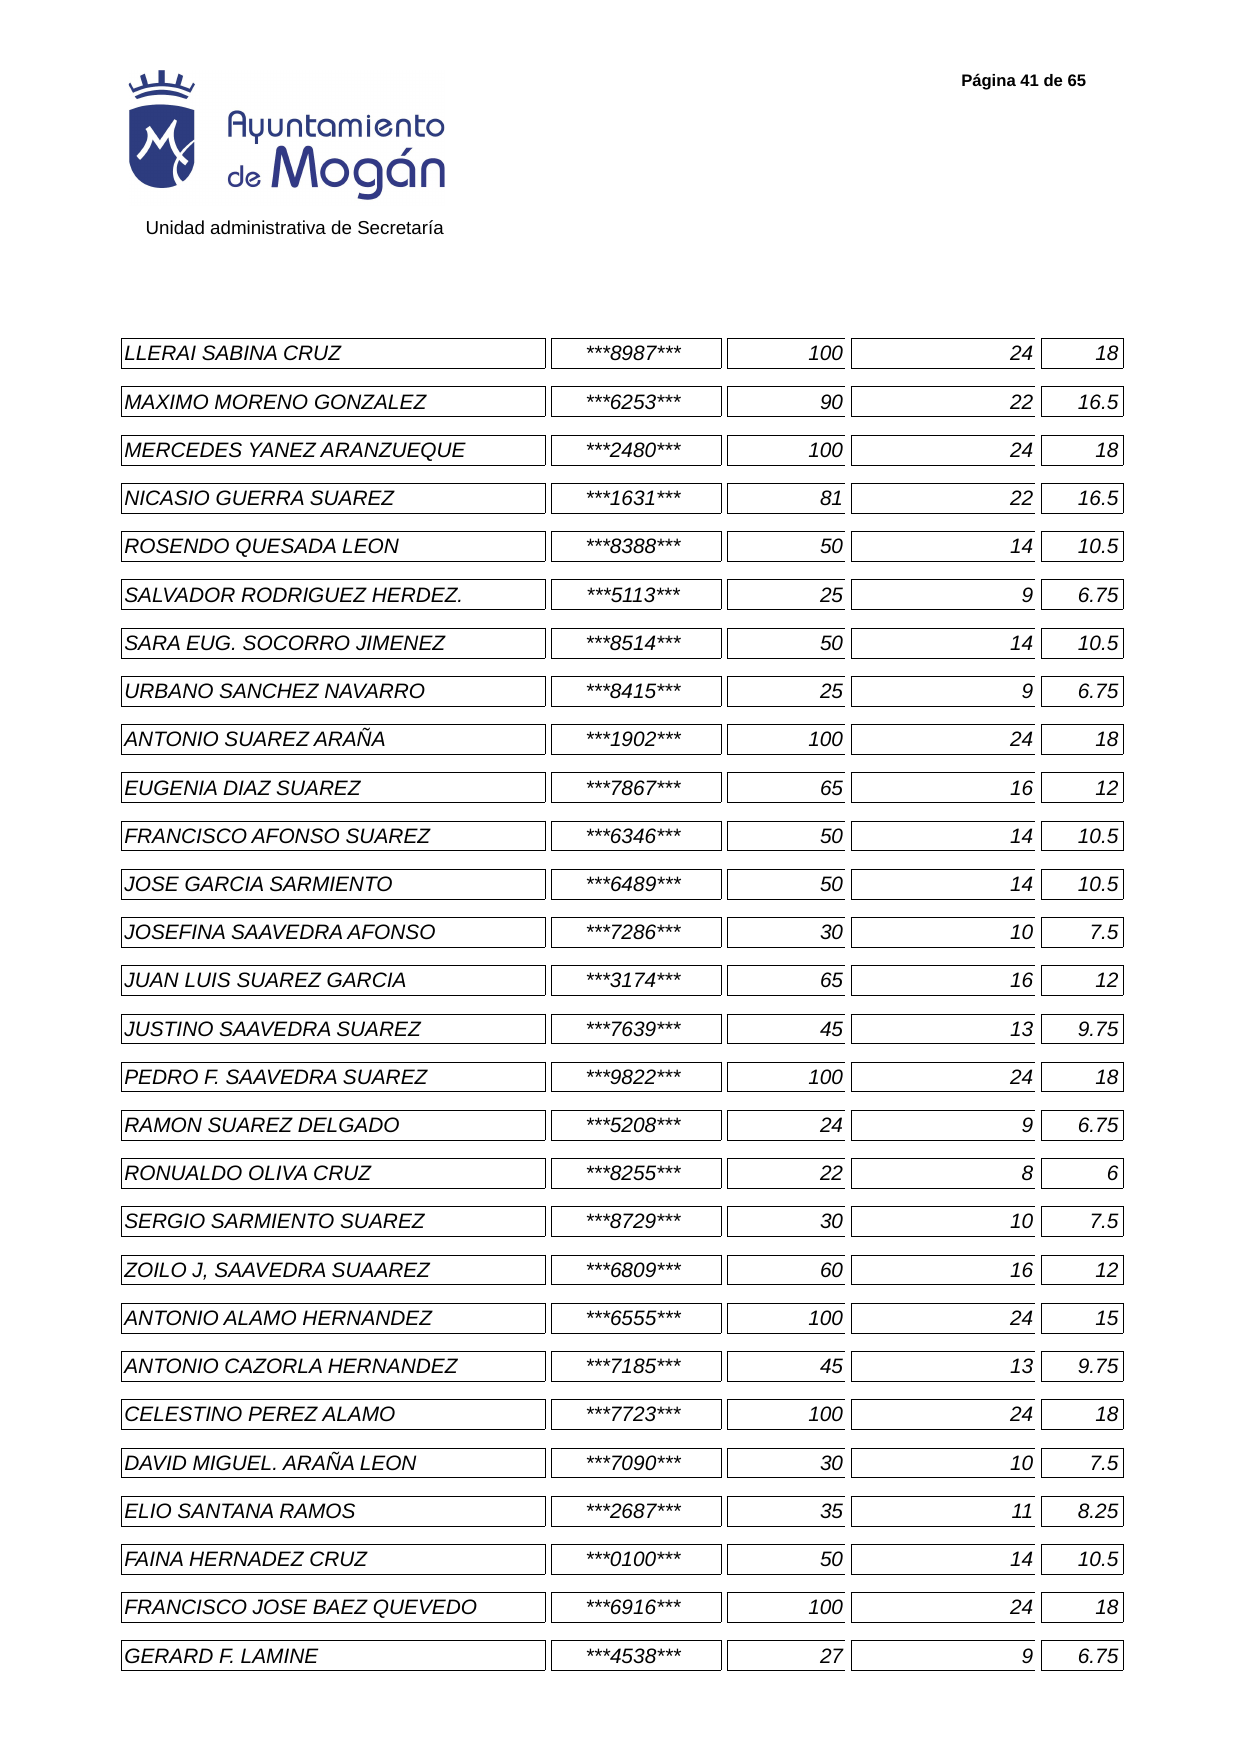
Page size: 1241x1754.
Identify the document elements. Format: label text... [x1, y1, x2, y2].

table_cell URBANO SANCHEZ NAVARRO [118, 673, 548, 721]
table_cell ***7185*** [548, 1348, 724, 1396]
table_cell MERCEDES YANEZ ARANZUEQUE [118, 432, 548, 480]
table_cell 16 [848, 1252, 1038, 1300]
table_cell 16 [848, 769, 1038, 818]
table_cell ***2687*** [548, 1493, 724, 1541]
table_cell 8 [848, 1155, 1038, 1203]
table_cell ***2480*** [548, 432, 724, 480]
table_cell 18 [1038, 721, 1126, 769]
table_cell 14 [848, 818, 1038, 866]
table_cell 100 [724, 1059, 848, 1107]
table_cell 6,75 [1038, 673, 1126, 721]
table_cell 7,5 [1038, 1204, 1126, 1252]
table_cell ***8415*** [548, 673, 724, 721]
table_cell SERGIO SARMIENTO SUAREZ [118, 1204, 548, 1252]
table_cell 10,5 [1038, 866, 1126, 914]
table_cell 24 [848, 721, 1038, 769]
table_cell FRANCISCO AFONSO SUAREZ [118, 818, 548, 866]
table_cell 9 [848, 576, 1038, 625]
table_cell ***1902*** [548, 721, 724, 769]
table_cell 60 [724, 1252, 848, 1300]
table_cell ***3174*** [548, 962, 724, 1011]
table_cell EUGENIA DIAZ SUAREZ [118, 769, 548, 818]
table_cell ***6253*** [548, 384, 724, 432]
table_cell 10 [848, 914, 1038, 962]
table_cell 9 [848, 1107, 1038, 1155]
table_cell 10 [848, 1204, 1038, 1252]
table_cell MAXIMO MORENO GONZALEZ [118, 384, 548, 432]
table_cell 100 [724, 335, 848, 383]
table_cell ***1631*** [548, 480, 724, 528]
table_cell ***5208*** [548, 1107, 724, 1155]
table_cell 45 [724, 1348, 848, 1396]
table_cell 6,75 [1038, 1638, 1126, 1673]
table_cell 10,5 [1038, 625, 1126, 673]
table_cell JUSTINO SAAVEDRA SUAREZ [118, 1011, 548, 1059]
table_cell ***0100*** [548, 1541, 724, 1589]
table_cell PEDRO F. SAAVEDRA SUAREZ [118, 1059, 548, 1107]
table_cell 14 [848, 625, 1038, 673]
table_cell 22 [724, 1155, 848, 1203]
table_cell 18 [1038, 1589, 1126, 1637]
table_cell 16 [848, 962, 1038, 1011]
table_cell 12 [1038, 1252, 1126, 1300]
table_cell 100 [724, 1589, 848, 1637]
table_cell 18 [1038, 1059, 1126, 1107]
table_cell ELIO SANTANA RAMOS [118, 1493, 548, 1541]
table_cell 22 [848, 384, 1038, 432]
table_cell JOSE GARCIA SARMIENTO [118, 866, 548, 914]
table_cell 9 [848, 673, 1038, 721]
table_cell ***7723*** [548, 1396, 724, 1444]
table_cell ***6555*** [548, 1300, 724, 1348]
table_cell ***6916*** [548, 1589, 724, 1637]
table_cell 100 [724, 1300, 848, 1348]
table_cell 10,5 [1038, 1541, 1126, 1589]
table_cell 9 [848, 1638, 1038, 1673]
table_cell 10,5 [1038, 528, 1126, 576]
table_cell SARA EUG. SOCORRO JIMENEZ [118, 625, 548, 673]
table_cell 7,5 [1038, 1445, 1126, 1493]
table_cell ***6809*** [548, 1252, 724, 1300]
table_cell 81 [724, 480, 848, 528]
table_cell 30 [724, 1204, 848, 1252]
table_cell 100 [724, 1396, 848, 1444]
table_cell ***8388*** [548, 528, 724, 576]
table_cell 13 [848, 1348, 1038, 1396]
table_cell 7,5 [1038, 914, 1126, 962]
table_cell 11 [848, 1493, 1038, 1541]
table_cell 24 [848, 1059, 1038, 1107]
table_cell NICASIO GUERRA SUAREZ [118, 480, 548, 528]
table_cell 6,75 [1038, 1107, 1126, 1155]
table_cell 65 [724, 769, 848, 818]
table_cell ***9822*** [548, 1059, 724, 1107]
table_cell ANTONIO SUAREZ ARAÑA [118, 721, 548, 769]
table_cell 22 [848, 480, 1038, 528]
table_cell 18 [1038, 1396, 1126, 1444]
table_cell 18 [1038, 432, 1126, 480]
table_cell 15 [1038, 1300, 1126, 1348]
table_cell 12 [1038, 769, 1126, 818]
table_cell JUAN LUIS SUAREZ GARCIA [118, 962, 548, 1011]
table_cell 8,25 [1038, 1493, 1126, 1541]
table_cell ***8987*** [548, 335, 724, 383]
table_cell 50 [724, 866, 848, 914]
table_cell FRANCISCO JOSE BAEZ QUEVEDO [118, 1589, 548, 1637]
table_cell ***8729*** [548, 1204, 724, 1252]
table_cell ***5113*** [548, 576, 724, 625]
table_cell RAMON SUAREZ DELGADO [118, 1107, 548, 1155]
table_cell 6,75 [1038, 576, 1126, 625]
table_cell 14 [848, 1541, 1038, 1589]
table_cell 50 [724, 818, 848, 866]
table_cell ***7867*** [548, 769, 724, 818]
table_cell ANTONIO ALAMO HERNANDEZ [118, 1300, 548, 1348]
table_cell JOSEFINA SAAVEDRA AFONSO [118, 914, 548, 962]
table_cell GERARD F. LAMINE [118, 1638, 548, 1673]
table_cell 24 [848, 432, 1038, 480]
table_cell ***6489*** [548, 866, 724, 914]
table_cell 24 [848, 1396, 1038, 1444]
table_cell 65 [724, 962, 848, 1011]
table_cell 50 [724, 1541, 848, 1589]
table_cell ***6346*** [548, 818, 724, 866]
table_cell 45 [724, 1011, 848, 1059]
table_cell 16,5 [1038, 480, 1126, 528]
table_cell 50 [724, 528, 848, 576]
table_cell DAVID MIGUEL. ARAÑA LEON [118, 1445, 548, 1493]
table_cell 13 [848, 1011, 1038, 1059]
table_cell 27 [724, 1638, 848, 1673]
table_cell LLERAI SABINA CRUZ [118, 335, 548, 383]
table_cell 25 [724, 673, 848, 721]
table_cell 10 [848, 1445, 1038, 1493]
table_cell 30 [724, 914, 848, 962]
table_cell 30 [724, 1445, 848, 1493]
table_cell ROSENDO QUESADA LEON [118, 528, 548, 576]
table_cell 24 [848, 1589, 1038, 1637]
table_cell 16,5 [1038, 384, 1126, 432]
table_cell RONUALDO OLIVA CRUZ [118, 1155, 548, 1203]
table_cell 100 [724, 432, 848, 480]
table_cell ***4538*** [548, 1638, 724, 1673]
table_cell 90 [724, 384, 848, 432]
table_cell ***8255*** [548, 1155, 724, 1203]
table_cell 24 [848, 1300, 1038, 1348]
table_cell 14 [848, 528, 1038, 576]
table_cell ***7639*** [548, 1011, 724, 1059]
table_cell 100 [724, 721, 848, 769]
table_cell 25 [724, 576, 848, 625]
table_cell ***8514*** [548, 625, 724, 673]
table_cell 50 [724, 625, 848, 673]
table_cell 18 [1038, 335, 1126, 383]
table_cell CELESTINO PEREZ ALAMO [118, 1396, 548, 1444]
table_cell 12 [1038, 962, 1126, 1011]
table_cell ***7286*** [548, 914, 724, 962]
table_cell 24 [724, 1107, 848, 1155]
table_cell 24 [848, 335, 1038, 383]
table_cell 6 [1038, 1155, 1126, 1203]
table_cell 14 [848, 866, 1038, 914]
table_cell FAINA HERNADEZ CRUZ [118, 1541, 548, 1589]
table_cell 10,5 [1038, 818, 1126, 866]
table_cell SALVADOR RODRIGUEZ HERDEZ. [118, 576, 548, 625]
table_cell ZOILO J, SAAVEDRA SUAAREZ [118, 1252, 548, 1300]
table_cell ANTONIO CAZORLA HERNANDEZ [118, 1348, 548, 1396]
picture [128, 70, 445, 206]
table_cell 9,75 [1038, 1348, 1126, 1396]
table_cell 9,75 [1038, 1011, 1126, 1059]
table_cell 35 [724, 1493, 848, 1541]
table_cell ***7090*** [548, 1445, 724, 1493]
